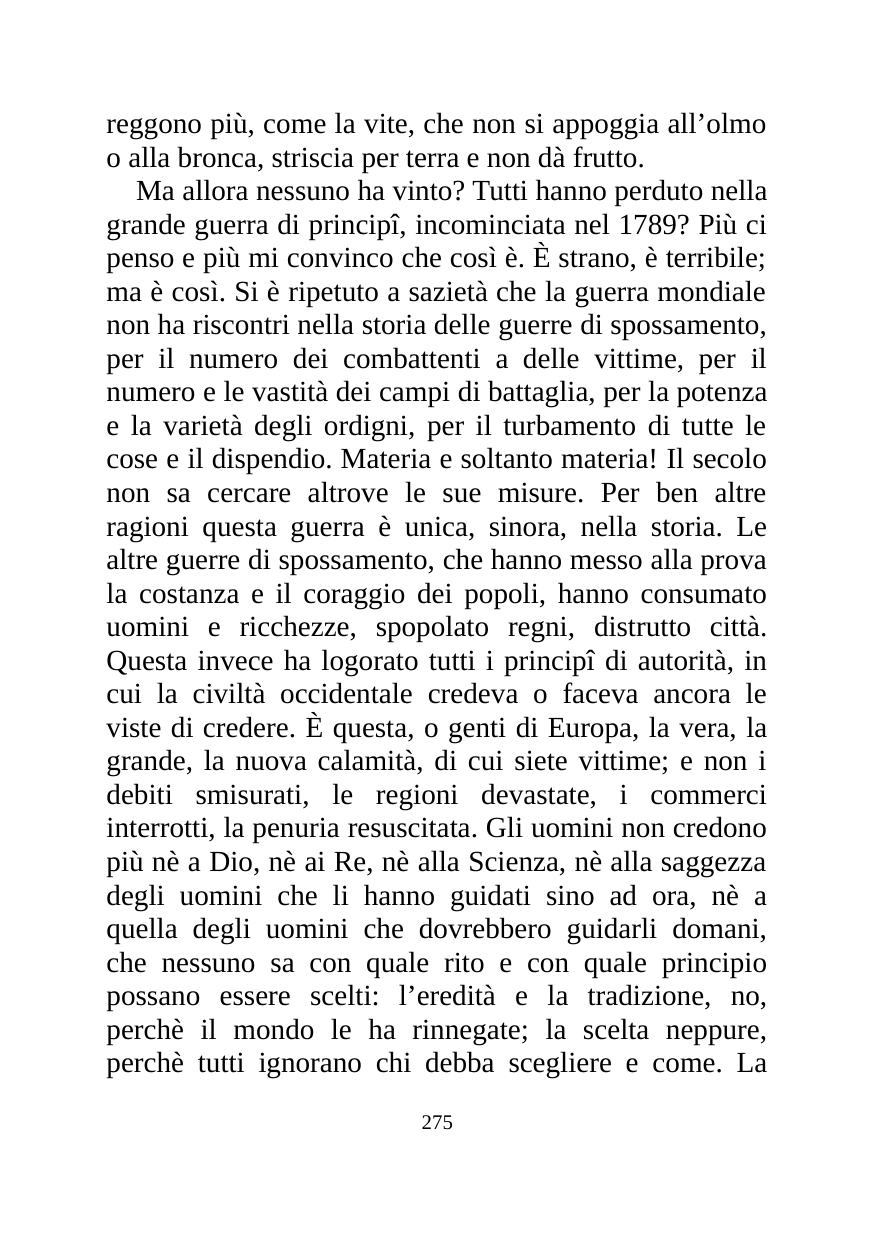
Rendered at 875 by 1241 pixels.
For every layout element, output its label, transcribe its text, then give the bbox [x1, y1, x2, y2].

text Ma allora nessuno ha vinto? Tutti hanno perduto nella grande guerra di principî, incominciata nel 1789? Più ci penso e più mi convinco che così è. È strano, è terribile; ma è così. Si è ripetuto a sazietà che la guerra mondiale non ha riscontri nella storia delle guerre di spossamento, per il numero dei combattenti a delle vittime, per il numero e le vastità dei campi di battaglia, per la potenza e la varietà degli ordigni, per il turbamento di tutte le cose e il dispendio. Materia e soltanto materia! Il secolo non sa cercare altrove le sue misure. Per ben altre ragioni questa guerra è unica, sinora, nella storia. Le altre guerre di spossamento, che hanno messo alla prova la costanza e il coraggio dei popoli, hanno consumato uomini e ricchezze, spopolato regni, distrutto città. Questa invece ha logorato tutti i principî di autorità, in cui la civiltà occidentale credeva o faceva ancora le viste di credere. È questa, o genti di Europa, la vera, la grande, la nuova calamità, di cui siete vittime; e non i debiti smisurati, le regioni devastate, i commerci interrotti, la penuria resuscitata. Gli uomini non credono più nè a Dio, nè ai Re, nè alla Scienza, nè alla saggezza degli uomini che li hanno guidati sino ad ora, nè a quella degli uomini che dovrebbero guidarli domani, che nessuno sa con quale rito e con quale principio possano essere scelti: l’eredità e la tradizione, no, perchè il mondo le ha rinnegate; la scelta neppure, perchè tutti ignorano chi debba scegliere e come. La [106, 173, 768, 1079]
text reggono più, come la vite, che non si appoggia all’olmo o alla bronca, striscia per terra e non dà frutto. [106, 106, 768, 173]
